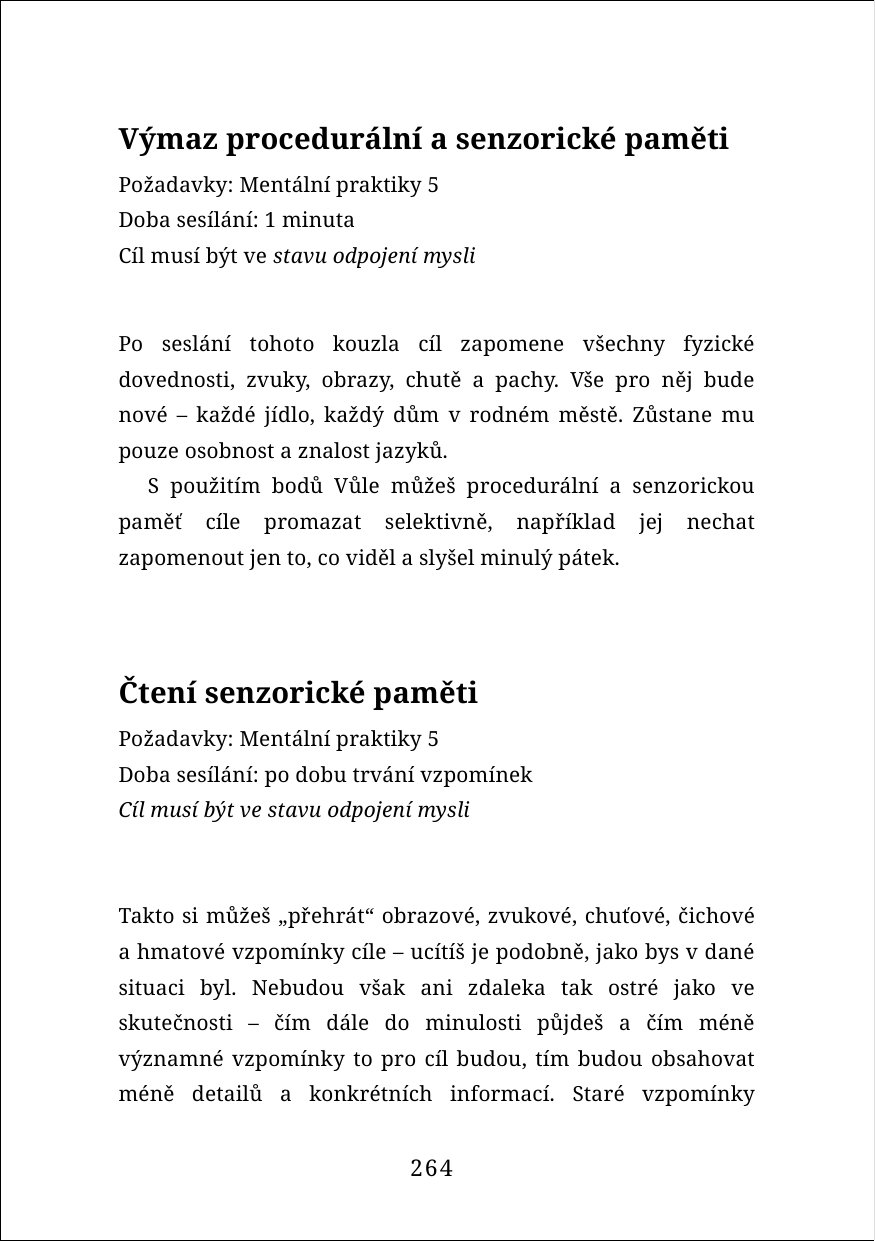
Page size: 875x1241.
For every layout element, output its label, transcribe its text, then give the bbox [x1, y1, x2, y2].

text Požadavky: Mentální praktiky 5 Doba sesílání: po dobu trvání vzpomínek Cíl musí být ve stavu odpojení mysli [118, 724, 756, 824]
subtitle Čtení senzorické paměti [118, 673, 756, 712]
text Takto si můžeš „přehrát“ obrazové, zvukové, chuťové, čichové a hmatové vzpomínky cíle – ucítíš je podobně, jako bys v dané situaci byl. Nebudou však ani zdaleka tak ostré jako ve skutečnosti – čím dále do minulosti půjdeš a čím méně významné vzpomínky to pro cíl budou, tím budou obsahovat méně detailů a konkrétních informací. Staré vzpomínky [118, 902, 756, 1108]
subtitle Výmaz procedurální a senzorické paměti [118, 118, 756, 158]
text Požadavky: Mentální praktiky 5 Doba sesílání: 1 minuta Cíl musí být ve stavu odpojení mysli [118, 170, 756, 305]
text Po seslání tohoto kouzla cíl zapomene všechny fyzické dovednosti, zvuky, obrazy, chutě a pachy. Vše pro něj bude nové – každé jídlo, každý dům v rodném městě. Zůstane mu pouze osobnost a znalost jazyků. S použitím bodů Vůle můžeš procedurální a senzorickou paměť cíle promazat selektivně, například jej nechat zapomenout jen to, co viděl a slyšel minulý pátek. [118, 329, 756, 571]
